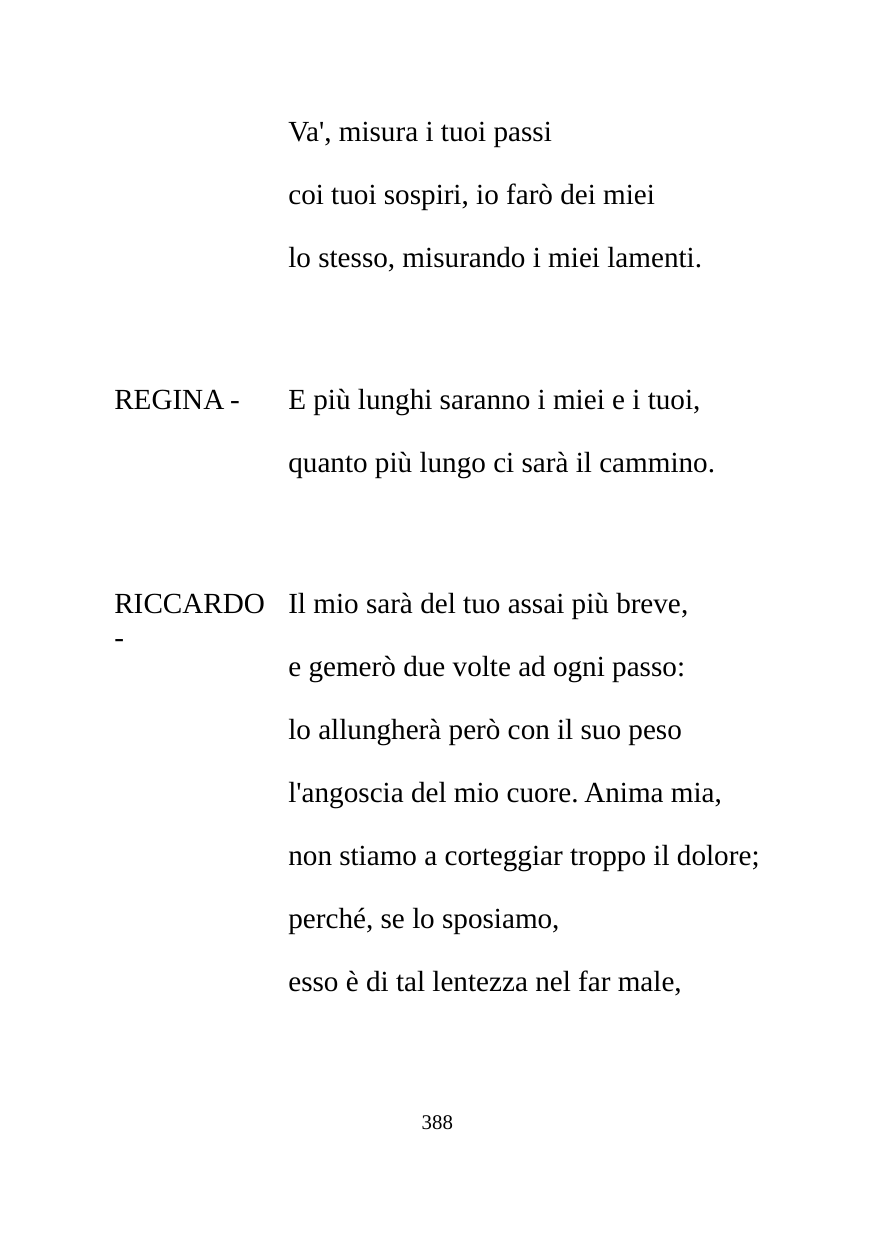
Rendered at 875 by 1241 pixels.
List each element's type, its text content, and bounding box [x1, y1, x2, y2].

table_cell [106, 106, 280, 374]
table_cell REGINA - [106, 374, 280, 579]
table_cell Il mio sarà del tuo assai più breve, e gemerò due volte ad ogni passo: lo allungherà però con il suo peso l'angoscia del mio cuore. Anima mia, non stiamo a corteggiar troppo il dolore; perché, se lo sposiamo, esso è di tal lentezza nel far male, [280, 579, 768, 1035]
table_cell RICCARDO - [106, 579, 280, 1035]
table_cell Va', misura i tuoi passi coi tuoi sospiri, io farò dei miei lo stesso, misurando i miei lamenti. [280, 106, 768, 374]
table_cell E più lunghi saranno i miei e i tuoi, quanto più lungo ci sarà il cammino. [280, 374, 768, 579]
